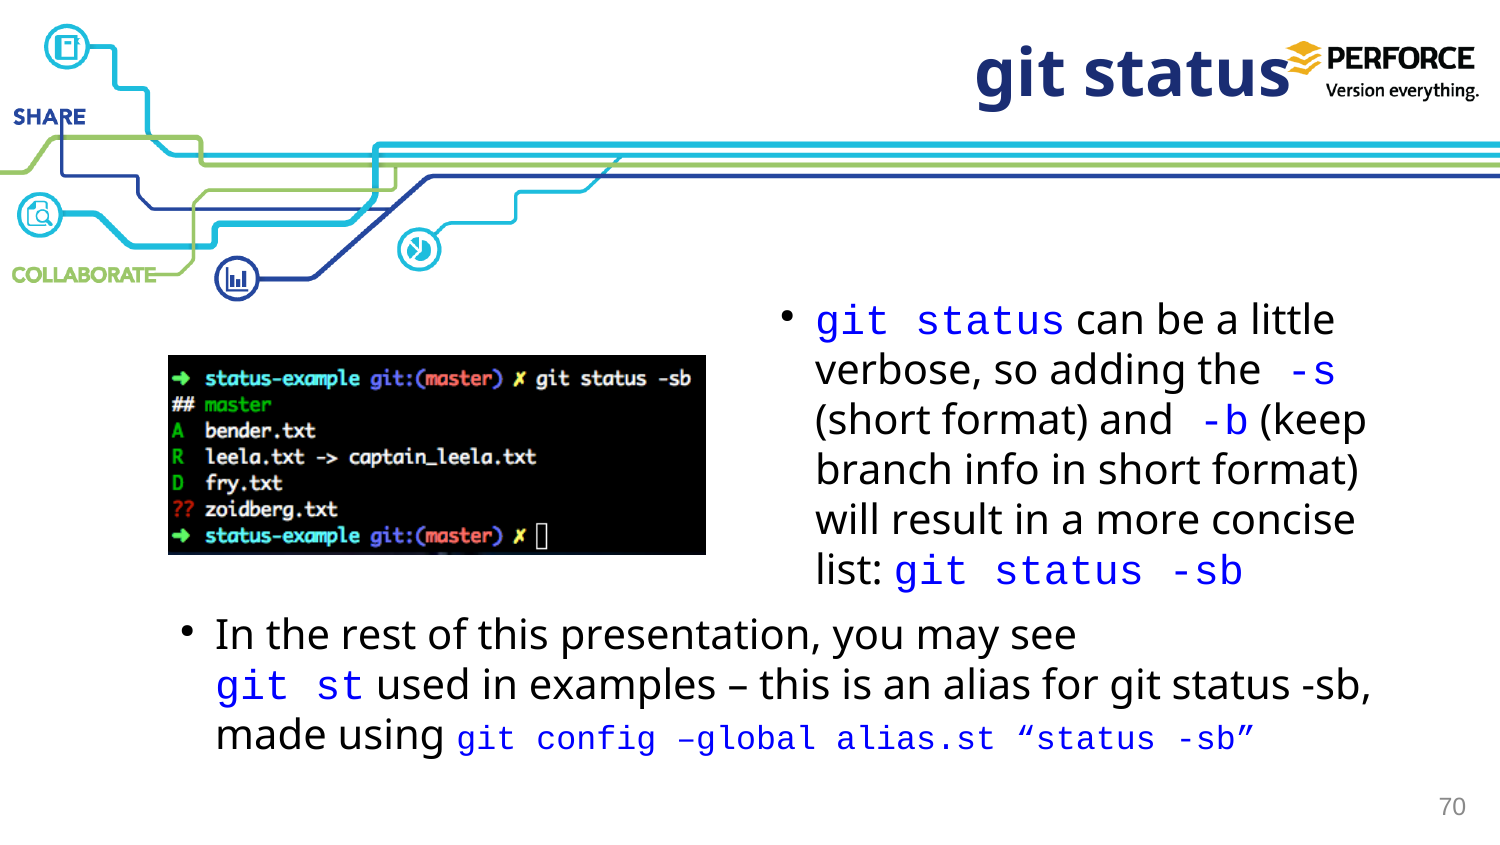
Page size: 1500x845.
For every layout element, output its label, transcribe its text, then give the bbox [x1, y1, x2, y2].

text_box [1131, 782, 1482, 828]
title git status [960, 0, 1336, 158]
text_box In the rest of this presentation, you may see git st used in examples – this is an alias for git status -sb, made using git config –global alias.st “status -sb” [165, 600, 1353, 766]
picture [0, 0, 1500, 845]
text_box git status can be a little verbose, so adding the -s (short format) and -b (keep branch info in short format) will result in a more concise list: git status -sb [765, 285, 1411, 796]
